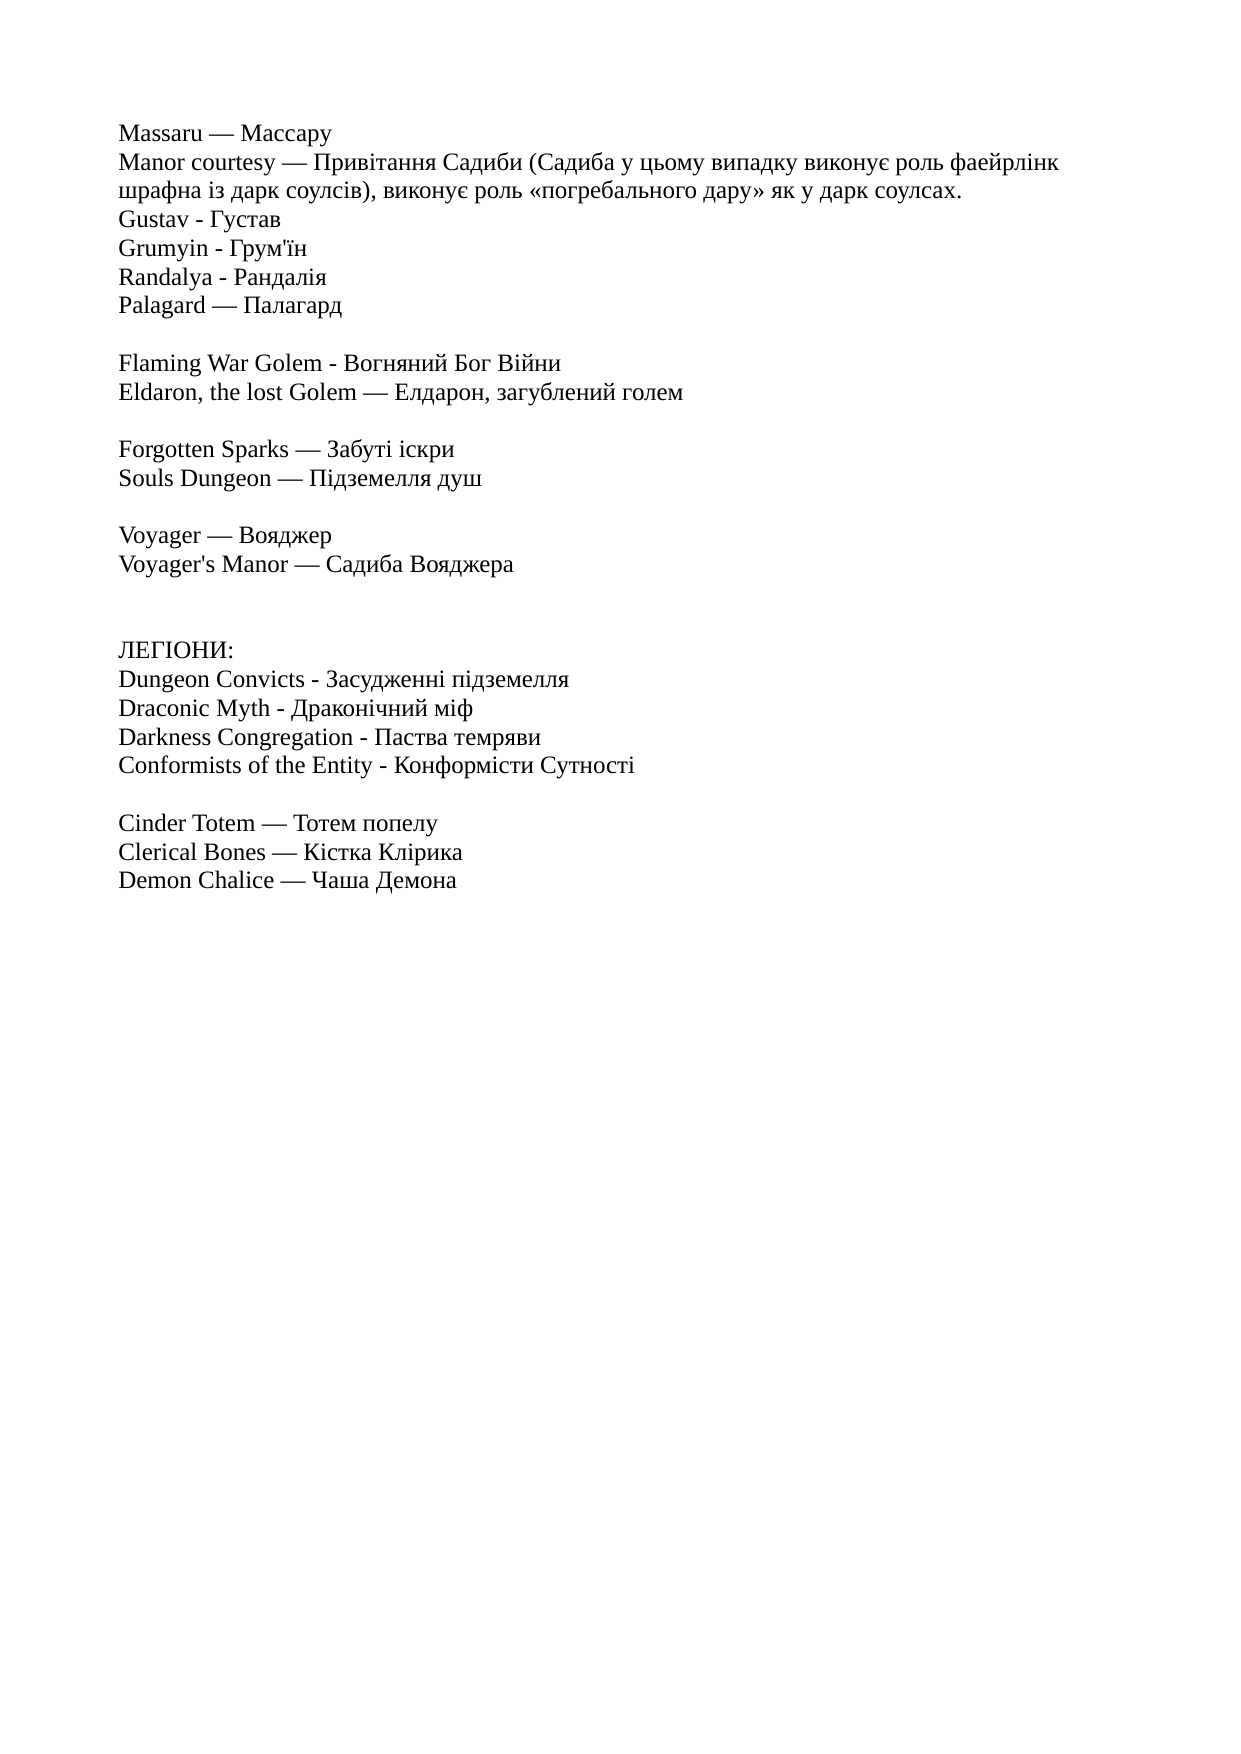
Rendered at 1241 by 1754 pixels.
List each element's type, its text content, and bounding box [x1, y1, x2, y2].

text Flaming War Golem - Вогняний Бог Війни [118, 348, 1122, 377]
text ЛЕГІОНИ: [118, 636, 1122, 664]
text Cinder Totem — Тотем попелу [118, 808, 1122, 837]
text Manor courtesy — Привітання Садиби (Садиба у цьому випадку виконує роль фаейрлінк шрафна із дарк соулсів), виконує роль «погребального дару» як у дарк соулсах. [118, 147, 1122, 204]
text Grumyin - Грум'їн [118, 233, 1122, 262]
text Voyager's Manor — Садиба Вояджера [118, 549, 1122, 578]
text Dungeon Convicts - Засудженні підземелля [118, 664, 1122, 693]
text Massaru — Массару [118, 118, 1122, 147]
text Draconic Myth - Драконічний міф [118, 693, 1122, 722]
text Voyager — Вояджер [118, 521, 1122, 549]
text Darkness Congregation - Паства темряви [118, 722, 1122, 751]
text Conformists of the Entity - Конформісти Сутності [118, 751, 1122, 779]
text Randalya - Рандалія [118, 262, 1122, 291]
text Eldaron, the lost Golem — Елдарон, загублений голем [118, 377, 1122, 406]
text Demon Chalice — Чаша Демона [118, 866, 1122, 894]
text Gustav - Густав [118, 204, 1122, 233]
text Clerical Bones — Кістка Клірика [118, 837, 1122, 866]
text Souls Dungeon — Підземелля душ [118, 463, 1122, 492]
text Palagard — Палагард [118, 291, 1122, 319]
text Forgotten Sparks — Забуті іскри [118, 434, 1122, 463]
